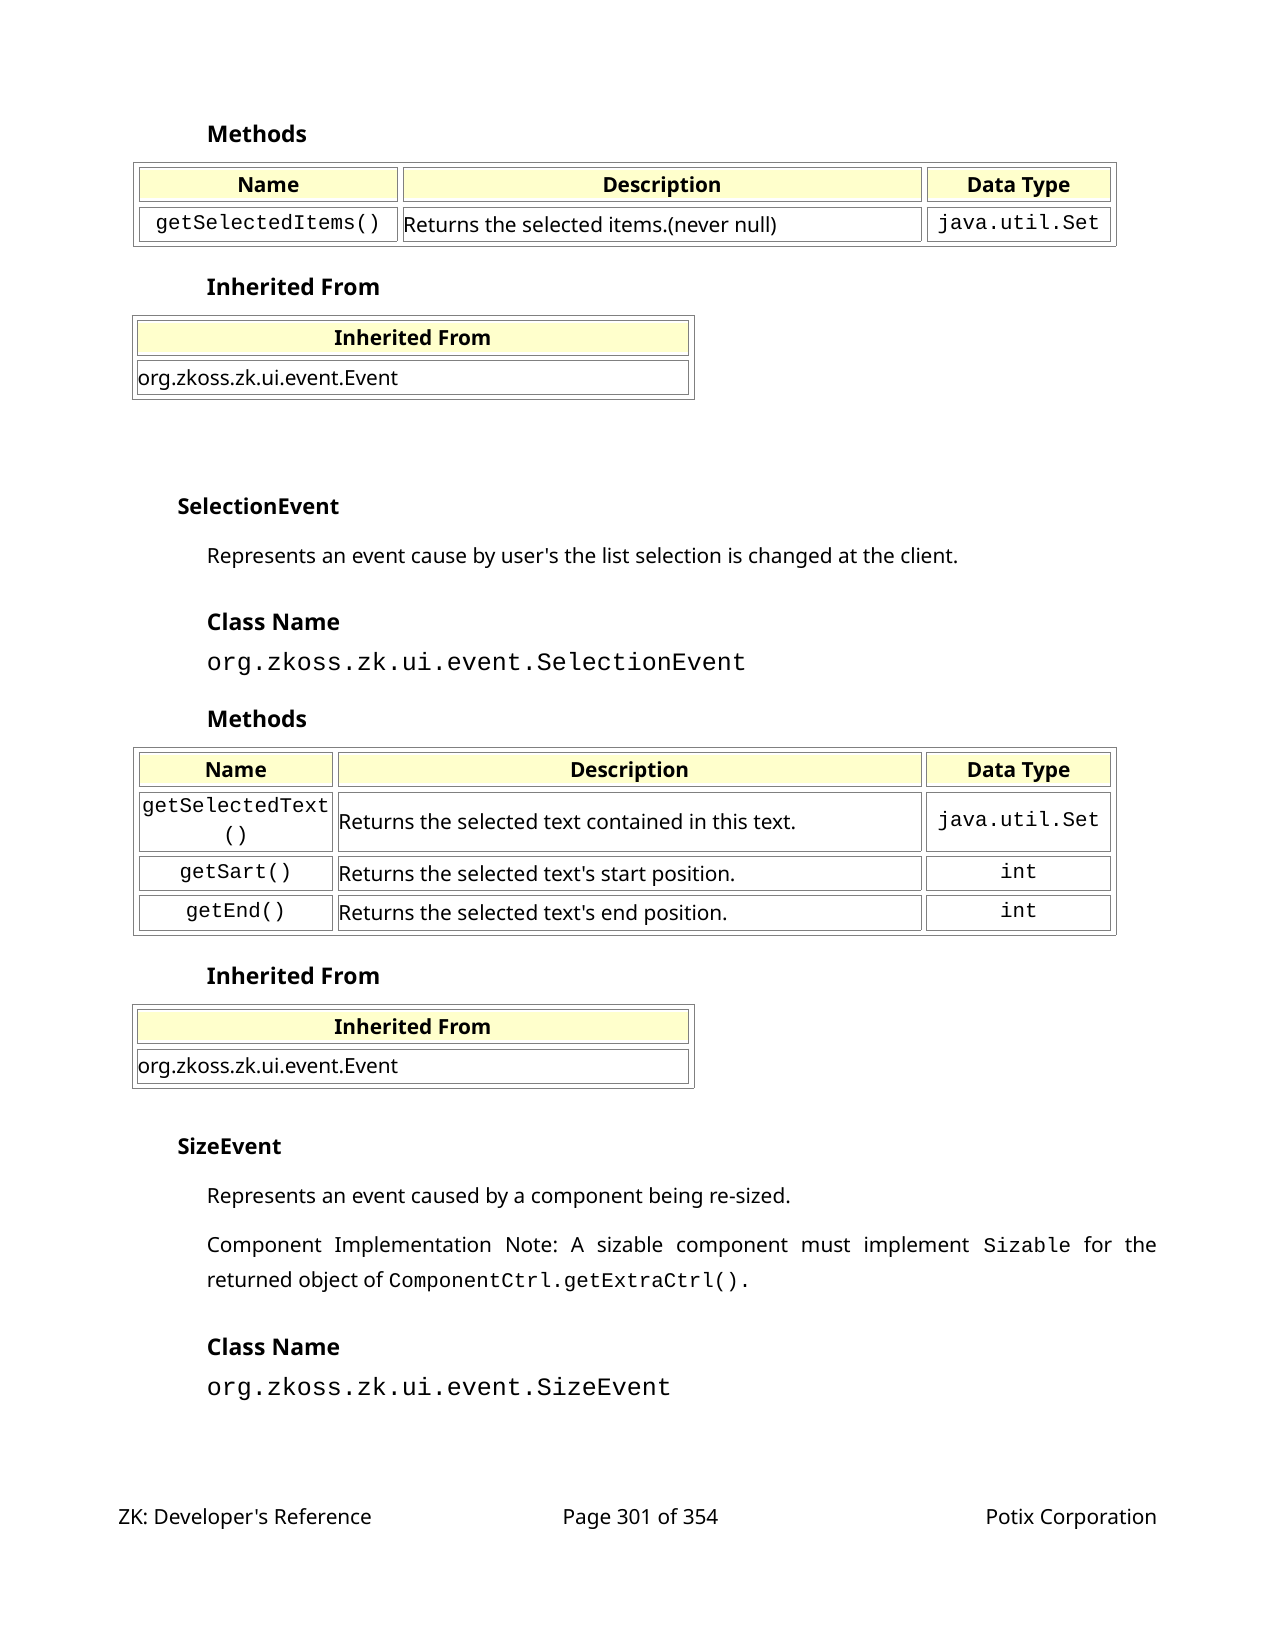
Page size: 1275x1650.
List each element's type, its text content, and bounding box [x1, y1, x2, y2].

subtitle Methods [207, 703, 1157, 734]
table_header Name [136, 163, 400, 201]
table_cell getSelectedText() [136, 786, 335, 851]
text Represents an event caused by a component being re-sized. [207, 1181, 1157, 1209]
table_cell java.util.Set [924, 786, 1113, 851]
subtitle SelectionEvent [177, 491, 1157, 521]
table_cell Returns the selected text's start position. [335, 851, 924, 890]
text org.zkoss.zk.ui.event.SizeEvent [207, 1374, 1157, 1403]
table_cell int [924, 851, 1113, 890]
subtitle Inherited From [207, 960, 1157, 991]
table_cell int [924, 890, 1113, 929]
table_header Data Type [924, 163, 1113, 201]
table_cell org.zkoss.zk.ui.event.Event [134, 1043, 691, 1083]
table_cell java.util.Set [924, 201, 1113, 241]
table_cell org.zkoss.zk.ui.event.Event [134, 355, 691, 394]
subtitle Methods [207, 118, 1157, 149]
table_cell getSart() [136, 851, 335, 890]
table_header Data Type [924, 748, 1113, 786]
table_cell Returns the selected items.(never null) [400, 201, 924, 241]
text Represents an event cause by user's the list selection is changed at the client. [207, 541, 1157, 569]
table_cell Returns the selected text contained in this text. [335, 786, 924, 851]
table_cell Returns the selected text's end position. [335, 890, 924, 929]
subtitle Class Name [207, 606, 1157, 637]
subtitle SizeEvent [177, 1131, 1157, 1161]
text Component Implementation Note: A sizable component must implement Sizable for the returned object of ComponentCtrl.getExtraCtrl(). [207, 1230, 1157, 1294]
subtitle Class Name [207, 1331, 1157, 1362]
table_header Description [400, 163, 924, 201]
table_cell getEnd() [136, 890, 335, 929]
subtitle Inherited From [207, 271, 1157, 302]
table_header Name [136, 748, 335, 786]
table_cell getSelectedItems() [136, 201, 400, 241]
table_header Inherited From [134, 1005, 691, 1043]
table_header Inherited From [134, 316, 691, 354]
text org.zkoss.zk.ui.event.SelectionEvent [207, 650, 1157, 678]
table_header Description [335, 748, 924, 786]
